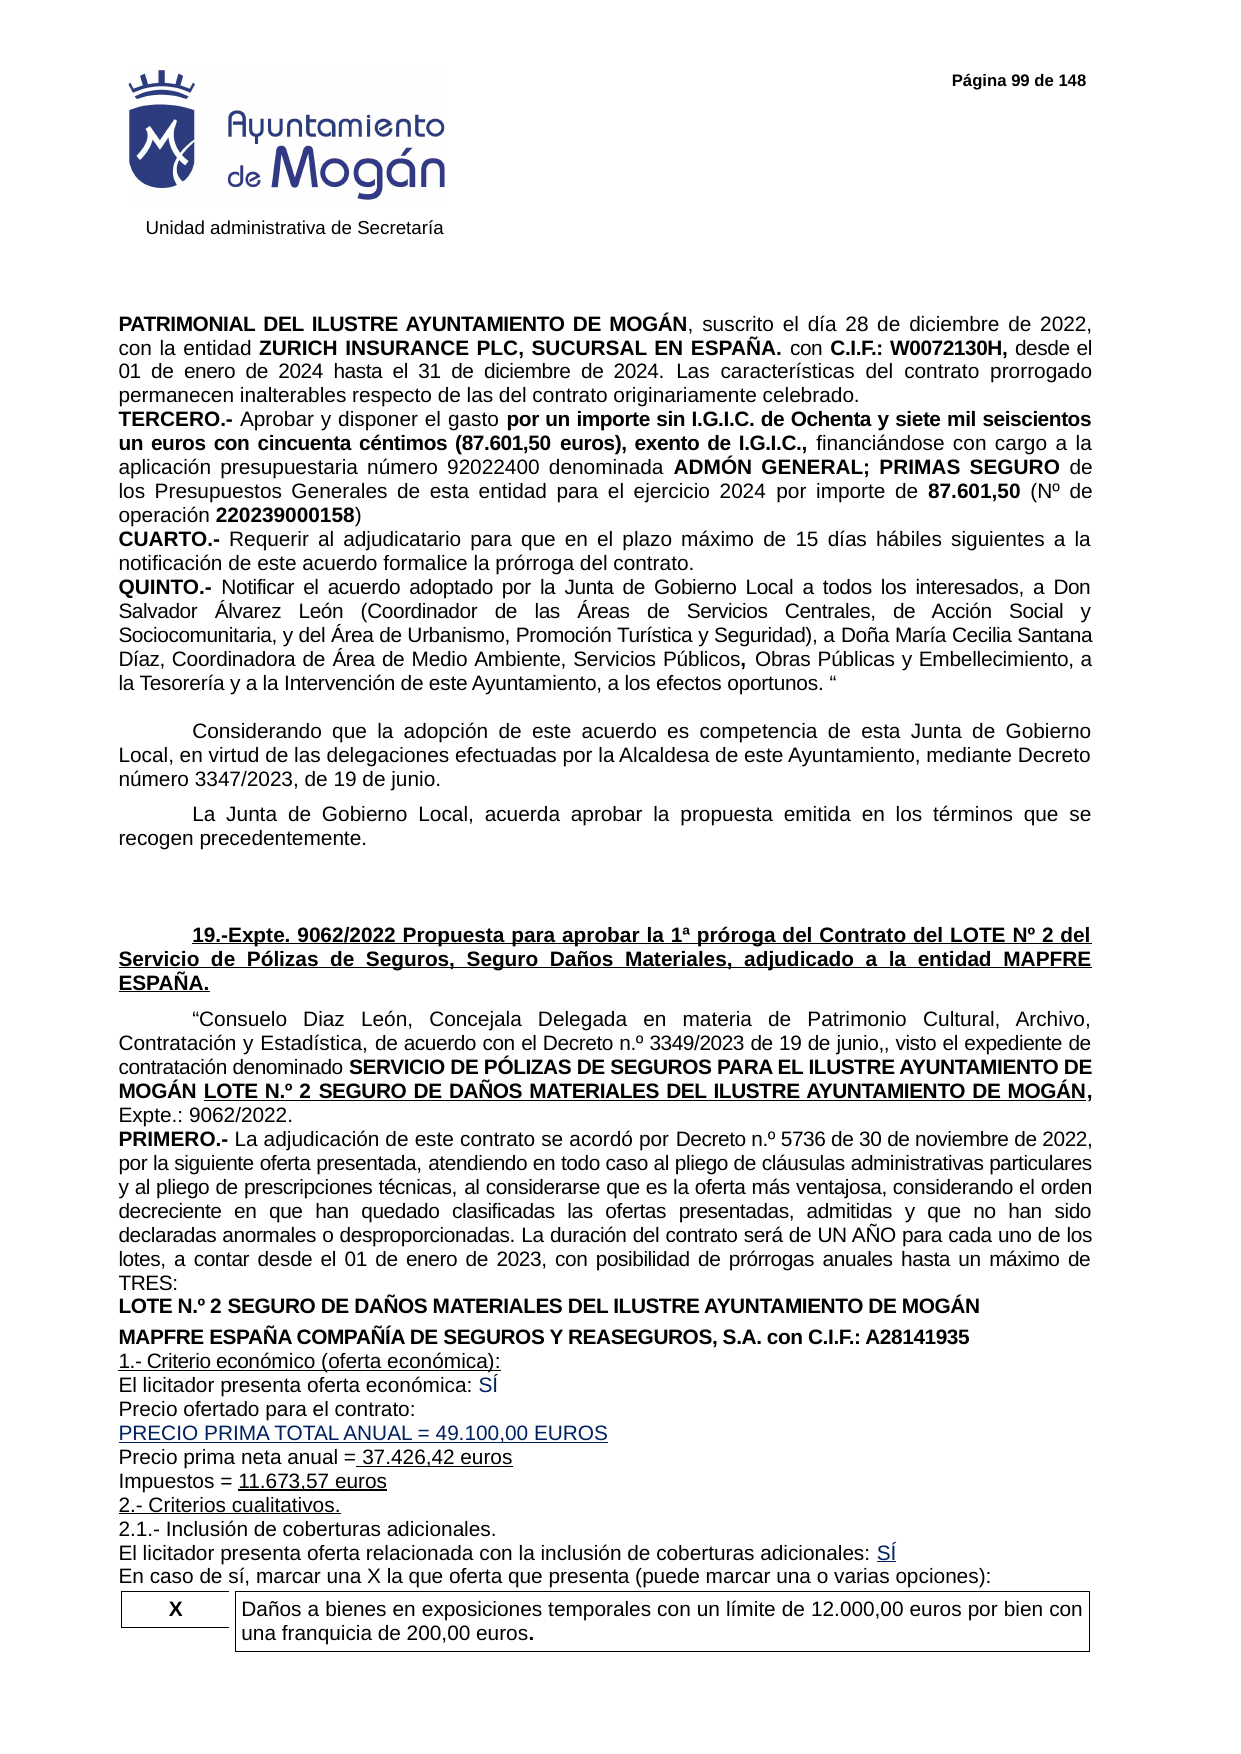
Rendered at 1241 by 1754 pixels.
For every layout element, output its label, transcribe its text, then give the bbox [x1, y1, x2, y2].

text LOTE N.º 2 SEGURO DE DAÑOS MATERIALES DEL ILUSTRE AYUNTAMIENTO DE MOGÁN [118, 1294, 1092, 1318]
text ESPAÑA. [118, 968, 1092, 994]
text PATRIMONIAL DEL ILUSTRE AYUNTAMIENTO DE MOGÁN, suscrito el día 28 de diciembre de 2022, con la entidad ZURICH INSURANCE PLC, SUCURSAL EN ESPAÑA. con C.I.F.: W0072130H, desde el 01 de enero de 2024 hasta el 31 de diciembre de 2024. Las características del contrato prorrogado permanecen inalterables respecto de las del contrato originariamente celebrado. [118, 311, 1092, 407]
text Considerando que la adopción de este acuerdo es competencia de esta Junta de Gobierno Local, en virtud de las delegaciones efectuadas por la Alcaldesa de este Ayuntamiento, mediante Decreto número 3347/2023, de 19 de junio. [118, 719, 1092, 791]
text “Consuelo Diaz León, Concejala Delegada en materia de Patrimonio Cultural, Archivo, Contratación y Estadística, de acuerdo con el Decreto n.º 3349/2023 de 19 de junio,, visto el expediente de contratación denominado SERVICIO DE PÓLIZAS DE SEGUROS PARA EL ILUSTRE AYUNTAMIENTO DE MOGÁN LOTE N.º 2 SEGURO DE DAÑOS MATERIALES DEL ILUSTRE AYUNTAMIENTO DE MOGÁN, Expte.: 9062/2022. [118, 1007, 1092, 1127]
text 2.1.- Inclusión de coberturas adicionales. [118, 1516, 1092, 1540]
text 1.- Criterio económico (oferta económica): [118, 1349, 1092, 1373]
text El licitador presenta oferta relacionada con la inclusión de coberturas adicionales: SÍ [118, 1540, 1092, 1564]
text CUARTO.- Requerir al adjudicatario para que en el plazo máximo de 15 días hábiles siguientes a la notificación de este acuerdo formalice la prórroga del contrato. [118, 527, 1092, 575]
table_header X [118, 1588, 232, 1666]
text PRIMERO.- La adjudicación de este contrato se acordó por Decreto n.º 5736 de 30 de noviembre de 2022, por la siguiente oferta presentada, atendiendo en todo caso al pliego de cláusulas administrativas particulares y al pliego de prescripciones técnicas, al considerarse que es la oferta más ventajosa, considerando el orden decreciente en que han quedado clasificadas las ofertas presentadas, admitidas y que no han sido declaradas anormales o desproporcionadas. La duración del contrato será de UN AÑO para cada uno de los lotes, a contar desde el 01 de enero de 2023, con posibilidad de prórrogas anuales hasta un máximo de TRES: [118, 1127, 1092, 1294]
text PRECIO PRIMA TOTAL ANUAL = 49.100,00 EUROS [118, 1421, 1092, 1444]
text Impuestos = 11.673,57 euros [118, 1468, 1092, 1492]
text 2.- Criterios cualitativos. [118, 1492, 1092, 1516]
text Precio ofertado para el contrato: [118, 1397, 1092, 1421]
text El licitador presenta oferta económica: SÍ [118, 1373, 1092, 1397]
table_header Daños a bienes en exposiciones temporales con un límite de 12.000,00 euros por bien con una franquicia de 200,00 euros. [232, 1588, 1092, 1666]
text QUINTO.- Notificar el acuerdo adoptado por la Junta de Gobierno Local a todos los interesados, a Don Salvador Álvarez León (Coordinador de las Áreas de Servicios Centrales, de Acción Social y Sociocomunitaria, y del Área de Urbanismo, Promoción Turística y Seguridad), a Doña María Cecilia Santana Díaz, Coordinadora de Área de Medio Ambiente, Servicios Públicos, Obras Públicas y Embellecimiento, a la Tesorería y a la Intervención de este Ayuntamiento, a los efectos oportunos. “ [118, 575, 1092, 695]
text Precio prima neta anual = 37.426,42 euros [118, 1444, 1092, 1468]
text La Junta de Gobierno Local, acuerda aprobar la propuesta emitida en los términos que se recogen precedentemente. [118, 802, 1092, 850]
text 19.-Expte. 9062/2022 Propuesta para aprobar la 1ª próroga del Contrato del LOTE Nº 2 del Servicio de Pólizas de Seguros, Seguro Daños Materiales, adjudicado a la entidad MAPFRE [118, 898, 1092, 967]
text MAPFRE ESPAÑA COMPAÑÍA DE SEGUROS Y REASEGUROS, S.A. con C.I.F.: A28141935 [118, 1325, 1092, 1349]
picture [128, 70, 445, 206]
text TERCERO.- Aprobar y disponer el gasto por un importe sin I.G.I.C. de Ochenta y siete mil seiscientos un euros con cincuenta céntimos (87.601,50 euros), exento de I.G.I.C., financiándose con cargo a la aplicación presupuestaria número 92022400 denominada ADMÓN GENERAL; PRIMAS SEGURO de los Presupuestos Generales de esta entidad para el ejercicio 2024 por importe de 87.601,50 (Nº de operación 220239000158) [118, 407, 1092, 527]
text En caso de sí, marcar una X la que oferta que presenta (puede marcar una o varias opciones): [118, 1564, 1092, 1588]
